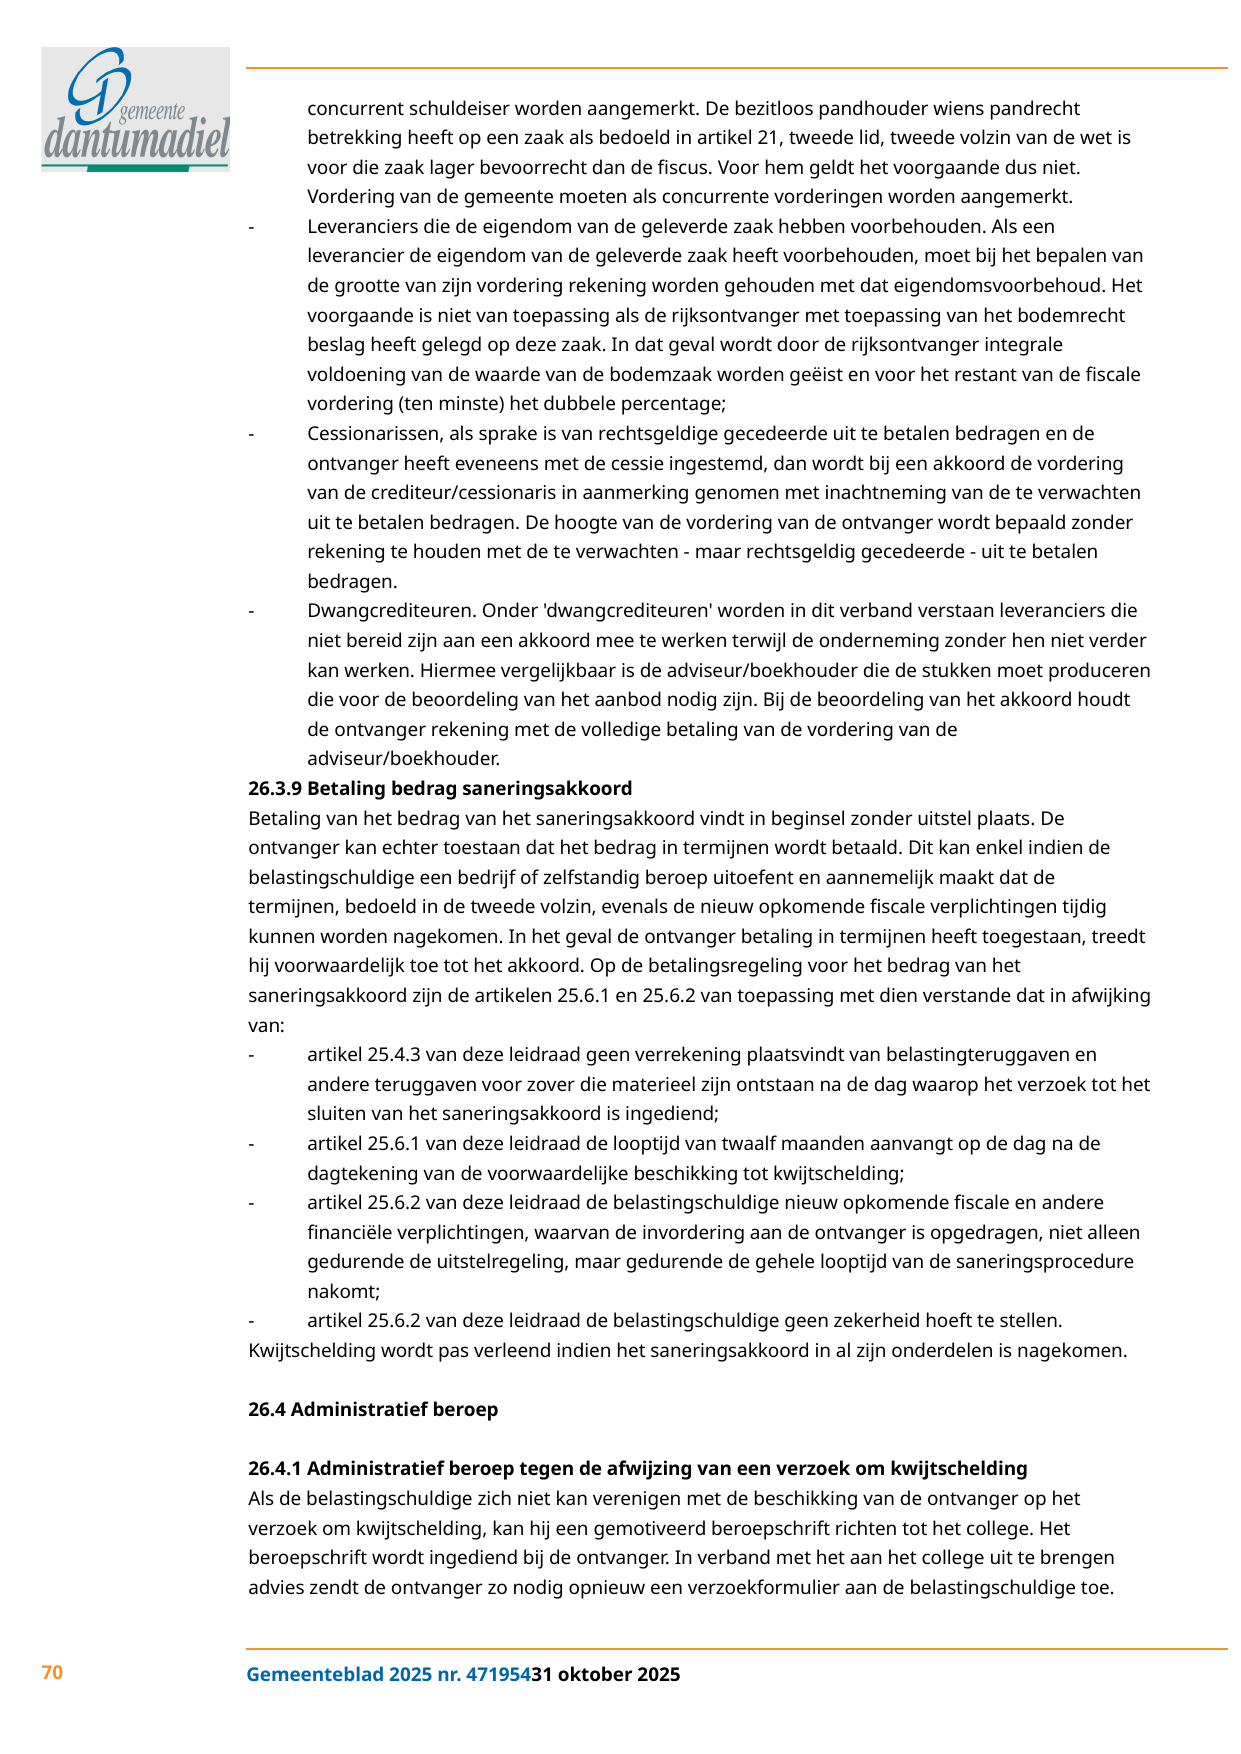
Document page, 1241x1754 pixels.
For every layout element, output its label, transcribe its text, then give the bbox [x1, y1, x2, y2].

text Als de belastingschuldige zich niet kan verenigen met de beschikking van de ontvanger op het verzoek om kwijtschelding, kan hij een gemotiveerd beroepschrift richten tot het college. Het beroepschrift wordt ingediend bij de ontvanger. In verband met het aan het college uit te brengen advies zendt de ontvanger zo nodig opnieuw een verzoekformulier aan de belastingschuldige toe. [248, 1485, 1152, 1600]
text 26.4.1 Administratief beroep tegen de afwijzing van een verzoek om kwijtschelding [248, 1456, 1152, 1481]
text 26.3.9 Betaling bedrag saneringsakkoord [248, 775, 1152, 801]
text Betaling van het bedrag van het saneringsakkoord vindt in beginsel zonder uitstel plaats. De ontvanger kan echter toestaan dat het bedrag in termijnen wordt betaald. Dit kan enkel indien de belastingschuldige een bedrijf of zelfstandig beroep uitoefent en aannemelijk maakt dat de termijnen, bedoeld in de tweede volzin, evenals de nieuw opkomende fiscale verplichtingen tijdig kunnen worden nagekomen. In het geval de ontvanger betaling in termijnen heeft toegestaan, treedt hij voorwaardelijk toe tot het akkoord. Op de betalingsregeling voor het bedrag van het saneringsakkoord zijn de artikelen 25.6.1 en 25.6.2 van toepassing met dien verstande dat in afwijking van: [248, 805, 1152, 1038]
list Leveranciers die de eigendom van de geleverde zaak hebben voorbehouden. Als een leverancier de eigendom van de geleverde zaak heeft voorbehouden, moet bij het bepalen van de grootte van zijn vordering rekening worden gehouden met dat eigendomsvoorbehoud. Het voorgaande is niet van toepassing als de rijksontvanger met toepassing van het bodemrecht beslag heeft gelegd op deze zaak. In dat geval wordt door de rijksontvanger integrale voldoening van de waarde van de bodemzaak worden geëist en voor het restant van de fiscale vordering (ten minste) het dubbele percentage; [248, 213, 1152, 416]
list artikel 25.6.2 van deze leidraad de belastingschuldige nieuw opkomende fiscale en andere financiële verplichtingen, waarvan de invordering aan de ontvanger is opgedragen, niet alleen gedurende de uitstelregeling, maar gedurende de gehele looptijd van de saneringsprocedure nakomt; [248, 1189, 1152, 1304]
list artikel 25.4.3 van deze leidraad geen verrekening plaatsvindt van belastingteruggaven en andere teruggaven voor zover die materieel zijn ontstaan na de dag waarop het verzoek tot het sluiten van het saneringsakkoord is ingediend; [248, 1041, 1152, 1126]
list concurrent schuldeiser worden aangemerkt. De bezitloos pandhouder wiens pandrecht betrekking heeft op een zaak als bedoeld in artikel 21, tweede lid, tweede volzin van de wet is voor die zaak lager bevoorrecht dan de fiscus. Voor hem geldt het voorgaande dus niet. Vordering van de gemeente moeten als concurrente vorderingen worden aangemerkt. [248, 95, 1152, 209]
list Dwangcrediteuren. Onder 'dwangcrediteuren' worden in dit verband verstaan leveranciers die niet bereid zijn aan een akkoord mee te werken terwijl de onderneming zonder hen niet verder kan werken. Hiermee vergelijkbaar is de adviseur/boekhouder die de stukken moet produceren die voor de beoordeling van het aanbod nodig zijn. Bij de beoordeling van het akkoord houdt de ontvanger rekening met de volledige betaling van de vordering van de adviseur/boekhouder. [248, 598, 1152, 771]
list Cessionarissen, als sprake is van rechtsgeldige gecedeerde uit te betalen bedragen en de ontvanger heeft eveneens met de cessie ingestemd, dan wordt bij een akkoord de vordering van de crediteur/cessionaris in aanmerking genomen met inachtneming van de te verwachten uit te betalen bedragen. De hoogte van de vordering van de ontvanger wordt bepaald zonder rekening te houden met de te verwachten - maar rechtsgeldig gecedeerde - uit te betalen bedragen. [248, 420, 1152, 594]
list artikel 25.6.1 van deze leidraad de looptijd van twaalf maanden aanvangt op de dag na de dagtekening van de voorwaardelijke beschikking tot kwijtschelding; [248, 1130, 1152, 1186]
text Kwijtschelding wordt pas verleend indien het saneringsakkoord in al zijn onderdelen is nagekomen. [248, 1337, 1152, 1363]
list artikel 25.6.2 van deze leidraad de belastingschuldige geen zekerheid hoeft te stellen. [248, 1308, 1152, 1333]
text 26.4 Administratief beroep [248, 1396, 1152, 1422]
picture [41, 47, 231, 172]
